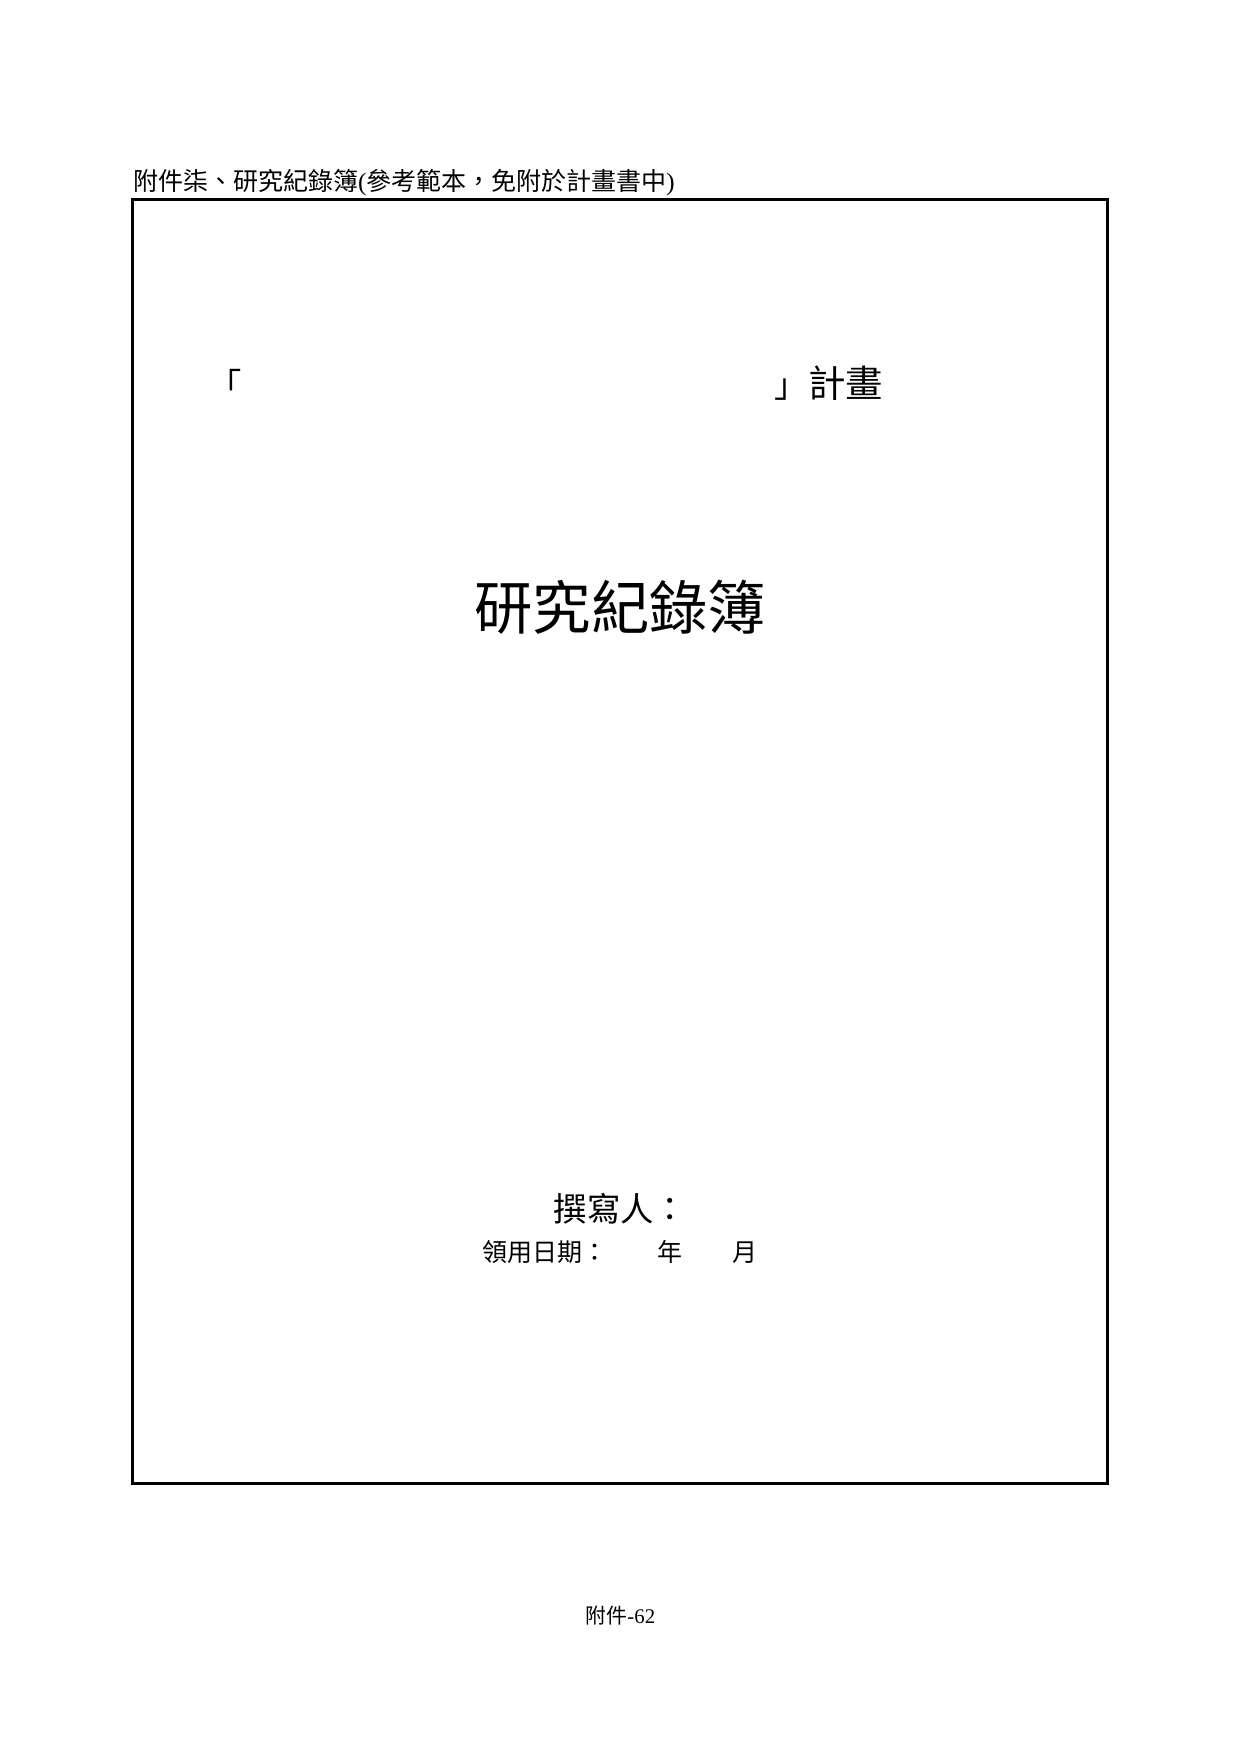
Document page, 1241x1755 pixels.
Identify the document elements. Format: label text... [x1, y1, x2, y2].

table_header 「 」計畫 研究紀錄簿 撰寫人： 領用日期： 年 月 [134, 201, 1106, 1482]
subtitle 附件柒、研究紀錄簿(參考範本，免附於計畫書中) [133, 162, 1107, 198]
